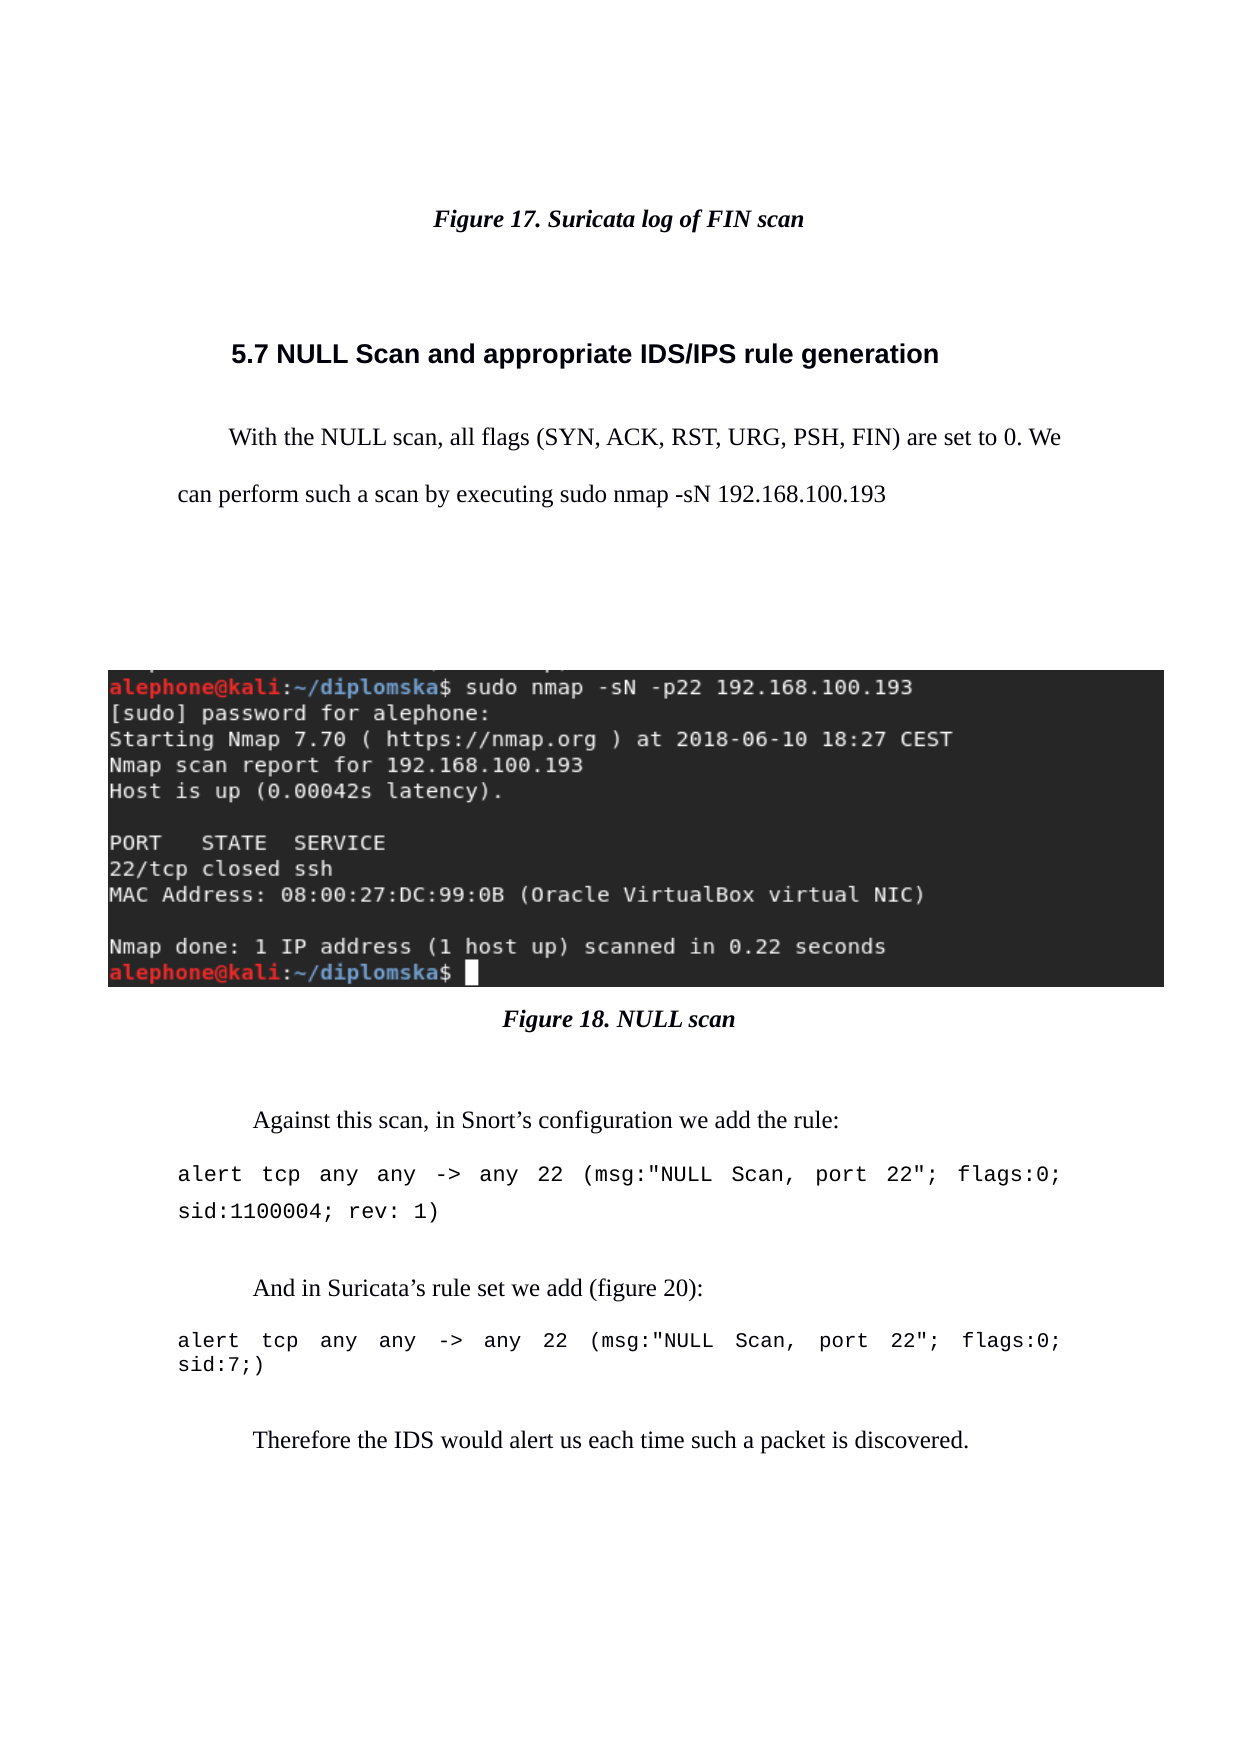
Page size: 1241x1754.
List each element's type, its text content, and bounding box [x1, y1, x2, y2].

text Therefore the IDS would alert us each time such a packet is discovered. [177, 1425, 1063, 1454]
text alert tcp any any -> any 22 (msg:"NULL Scan, port 22"; flags:0; sid:1100004; rev: 1) [177, 1163, 1063, 1225]
picture [109, 670, 1163, 987]
text Against this scan, in Snort’s configuration we add the rule: [177, 1105, 1063, 1134]
text Figure 17. Suricata log of FIN scan [177, 204, 1063, 232]
text With the NULL scan, all flags (SYN, ACK, RST, URG, PSH, FIN) are set to 0. We can perform such a scan by executing sudo nmap -sN 192.168.100.193 [177, 422, 1063, 508]
text alert tcp any any -> any 22 (msg:"NULL Scan, port 22"; flags:0; sid:7;) [177, 1330, 1063, 1378]
text Figure 18. NULL scan [177, 987, 1063, 1033]
subtitle 5.7 NULL Scan and appropriate IDS/IPS rule generation [177, 332, 1063, 371]
text And in Suricata’s rule set we add (figure 20): [177, 1273, 1063, 1301]
